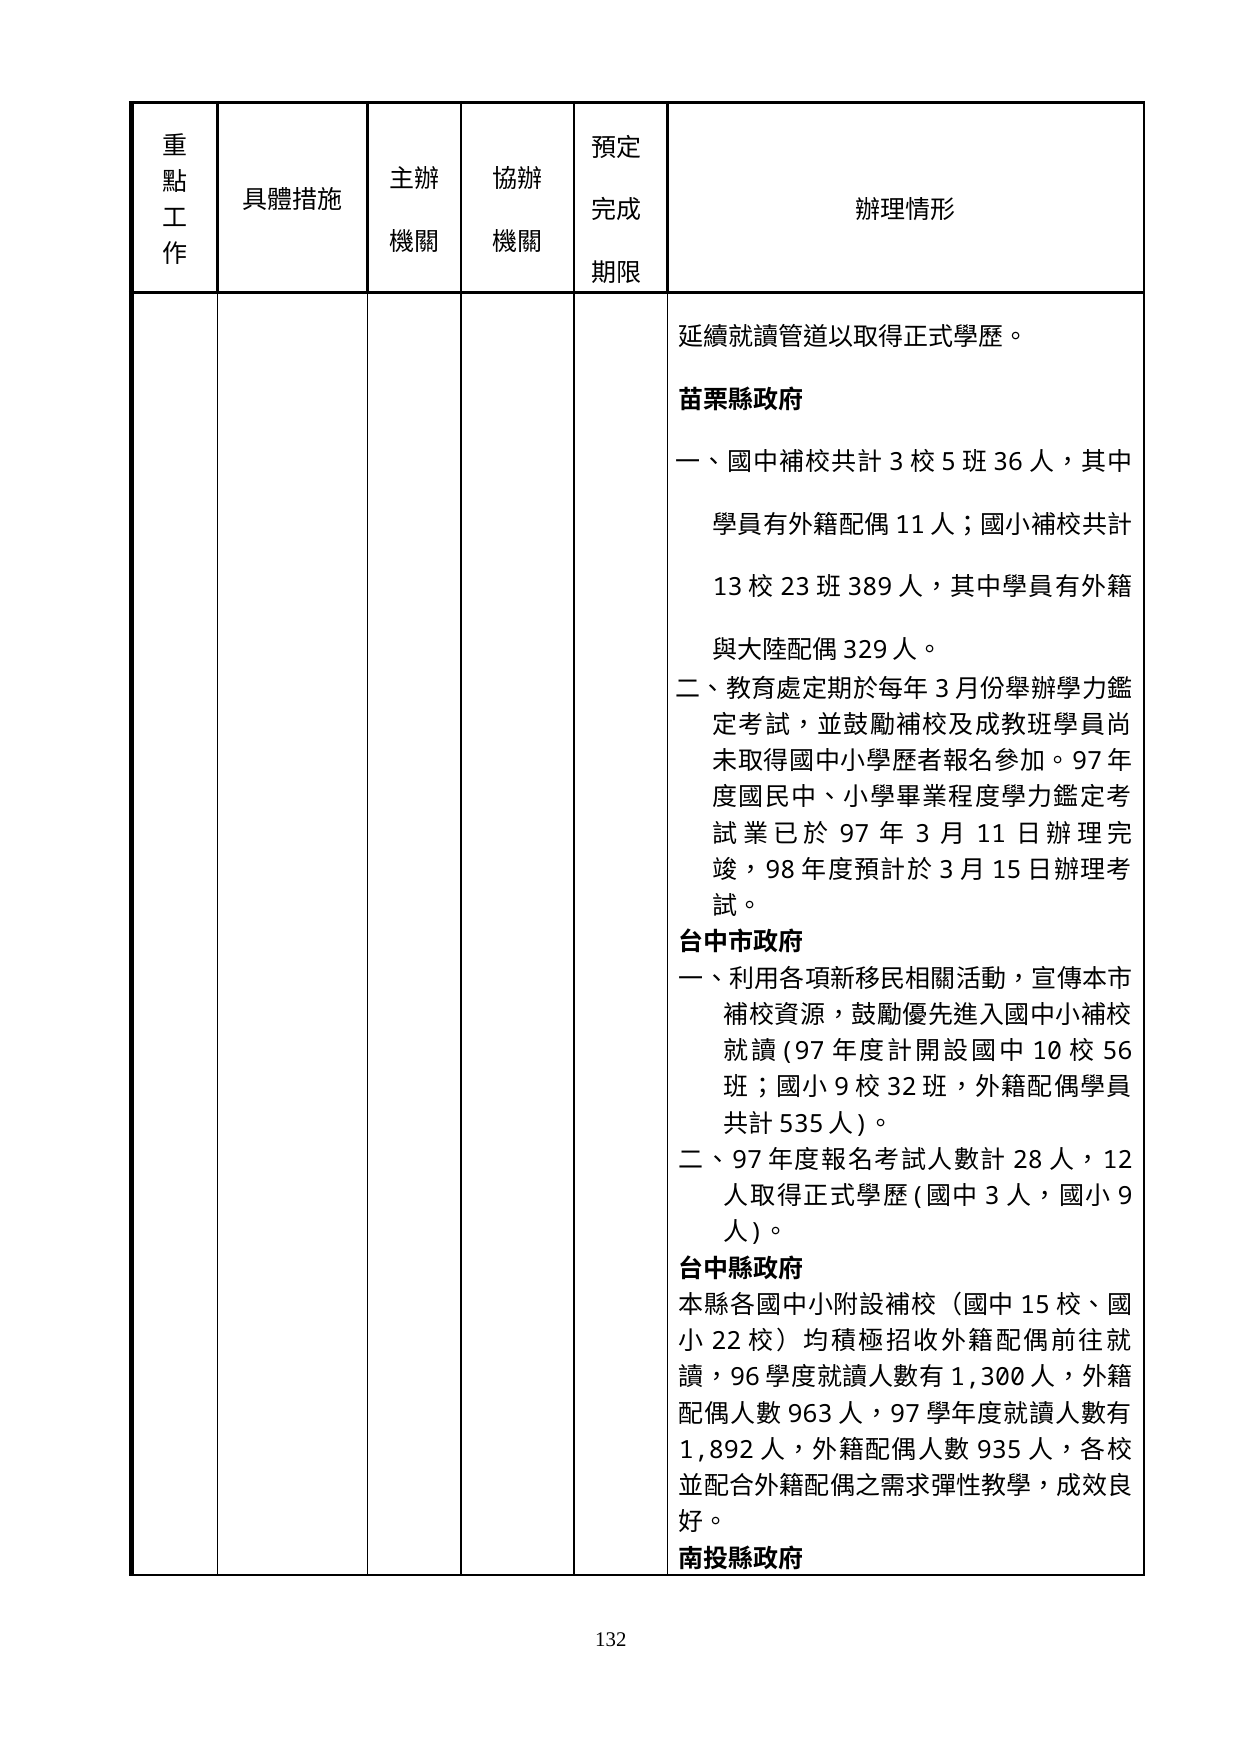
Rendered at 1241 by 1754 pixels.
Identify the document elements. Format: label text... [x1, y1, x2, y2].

table_cell [575, 294, 667, 1574]
table_cell [218, 294, 367, 1574]
table_header 協辦 機關 [462, 104, 573, 291]
table_cell [462, 294, 573, 1574]
table_cell [134, 294, 217, 1574]
table_cell [368, 294, 460, 1574]
table_cell 延續就讀管道以取得正式學歷。 苗栗縣政府 一、國中補校共計3校5班36人，其中學員有外籍配偶11人；國小補校共計13校23班389人，其中學員有外籍與大陸配偶329人。 二、教育處定期於每年3月份舉辦學力鑑定考試，並鼓勵補校及成教班學員尚未取得國中小學歷者報名參加。97年度國民中、小學畢業程度學力鑑定考試業已於97年3月11日辦理完竣，98年度預計於3月15日辦理考試。 台中市政府 一、利用各項新移民相關活動，宣傳本市補校資源，鼓勵優先進入國中小補校就讀(97年度計開設國中10校56班；國小9校32班，外籍配偶學員共計535人)。 二、97年度報名考試人數計28人，12人取得正式學歷(國中3人，國小9人)。 台中縣政府 本縣各國中小附設補校（國中15校、國小22校）均積極招收外籍配偶前往就讀，96學度就讀人數有1,300人，外籍配偶人數963人，97學年度就讀人數有1,892人，外籍配偶人數935人，各校並配合外籍配偶之需求彈性教學，成效良好。 南投縣政府 [668, 294, 1143, 1574]
table_header 主辦 機關 [369, 104, 460, 291]
table_header 辦理情形 [669, 104, 1143, 291]
table_header 重點工作 [134, 104, 216, 291]
table_header 具體措施 [219, 104, 366, 291]
table_header 預定完成期限 [575, 104, 666, 291]
